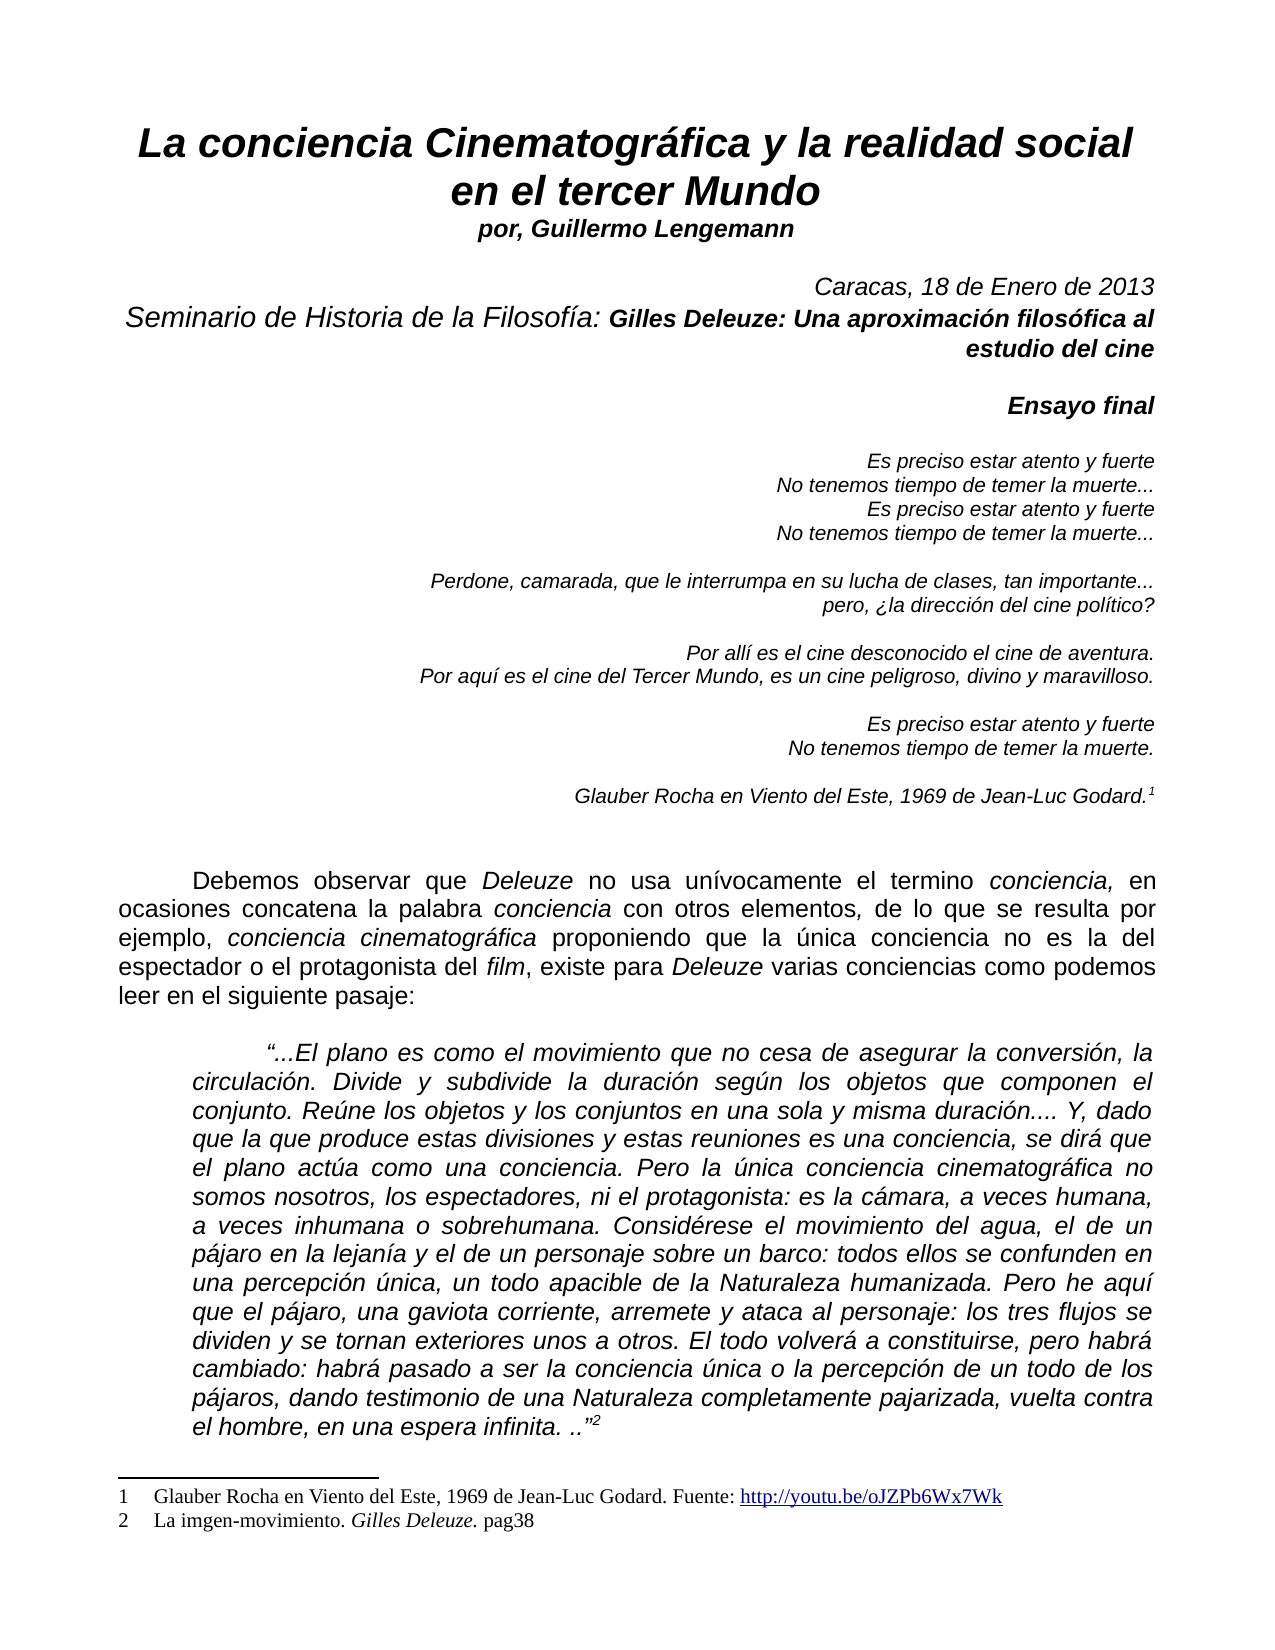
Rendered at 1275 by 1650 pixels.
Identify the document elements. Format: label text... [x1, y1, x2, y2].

text No tenemos tiempo de temer la muerte... [118, 473, 1157, 497]
text Glauber Rocha en Viento del Este, 1969 de Jean-Luc Godard. [118, 784, 1157, 808]
text Es preciso estar atento y fuerte [118, 449, 1157, 473]
text “...El plano es como el movimiento que no cesa de asegurar la conversión, la circulación. Divide y subdivide la duración según los objetos que componen el conjunto. Reúne los objetos y los conjuntos en una sola y misma duración.... Y, dado que la que produce estas divisiones y estas reuniones es una conciencia, se dirá que el plano actúa como una conciencia. Pero la única conciencia cinematográfica no somos nosotros, los espectadores, ni el protagonista: es la cámara, a veces humana, a veces inhumana o sobrehumana. Considérese el movimiento del agua, el de un pájaro en la lejanía y el de un personaje sobre un barco: todos ellos se confunden en una percepción única, un todo apacible de la Naturaleza humanizada. Pero he aquí que el pájaro, una gaviota corriente, arremete y ataca al personaje: los tres flujos se dividen y se tornan exteriores unos a otros. El todo volverá a constituirse, pero habrá cambiado: habrá pasado a ser la conciencia única o la percepción de un todo de los pájaros, dando testimonio de una Naturaleza completamente pajarizada, vuelta contra el hombre, en una espera infinita. ..” [192, 1038, 1157, 1441]
text Caracas, 18 de Enero de 2013 [118, 271, 1157, 300]
text Es preciso estar atento y fuerte [118, 712, 1157, 736]
text La conciencia Cinematográfica y la realidad social en el tercer Mundo [118, 118, 1157, 214]
text Ensayo final [118, 391, 1157, 420]
text No tenemos tiempo de temer la muerte. [118, 736, 1157, 760]
text pero, ¿la dirección del cine político? [118, 592, 1157, 616]
text Perdone, camarada, que le interrumpa en su lucha de clases, tan importante... [118, 568, 1157, 592]
text Glauber Rocha en Viento del Este, 1969 de Jean-Luc Godard. Fuente: http://youtu.be/oJZPb6Wx7Wk [118, 1484, 1157, 1508]
text Debemos observar que Deleuze no usa unívocamente el termino conciencia, en ocasiones concatena la palabra conciencia con otros elementos, de lo que se resulta por ejemplo, conciencia cinematográfica proponiendo que la única conciencia no es la del espectador o el protagonista del film, existe para Deleuze varias conciencias como podemos leer en el siguiente pasaje: [118, 866, 1157, 1009]
text Es preciso estar atento y fuerte [118, 497, 1157, 521]
text por, Guillermo Lengemann [118, 214, 1157, 243]
text Seminario de Historia de la Filosofía: Gilles Deleuze: Una aproximación filosófica al estudio del cine [118, 300, 1157, 362]
list Por aquí es el cine del Tercer Mundo, es un cine peligroso, divino y maravilloso. [193, 664, 1157, 688]
text No tenemos tiempo de temer la muerte... [118, 521, 1157, 544]
text Por allí es el cine desconocido el cine de aventura. [118, 640, 1157, 664]
text La imgen-movimiento. Gilles Deleuze. pag38 [118, 1508, 1157, 1532]
